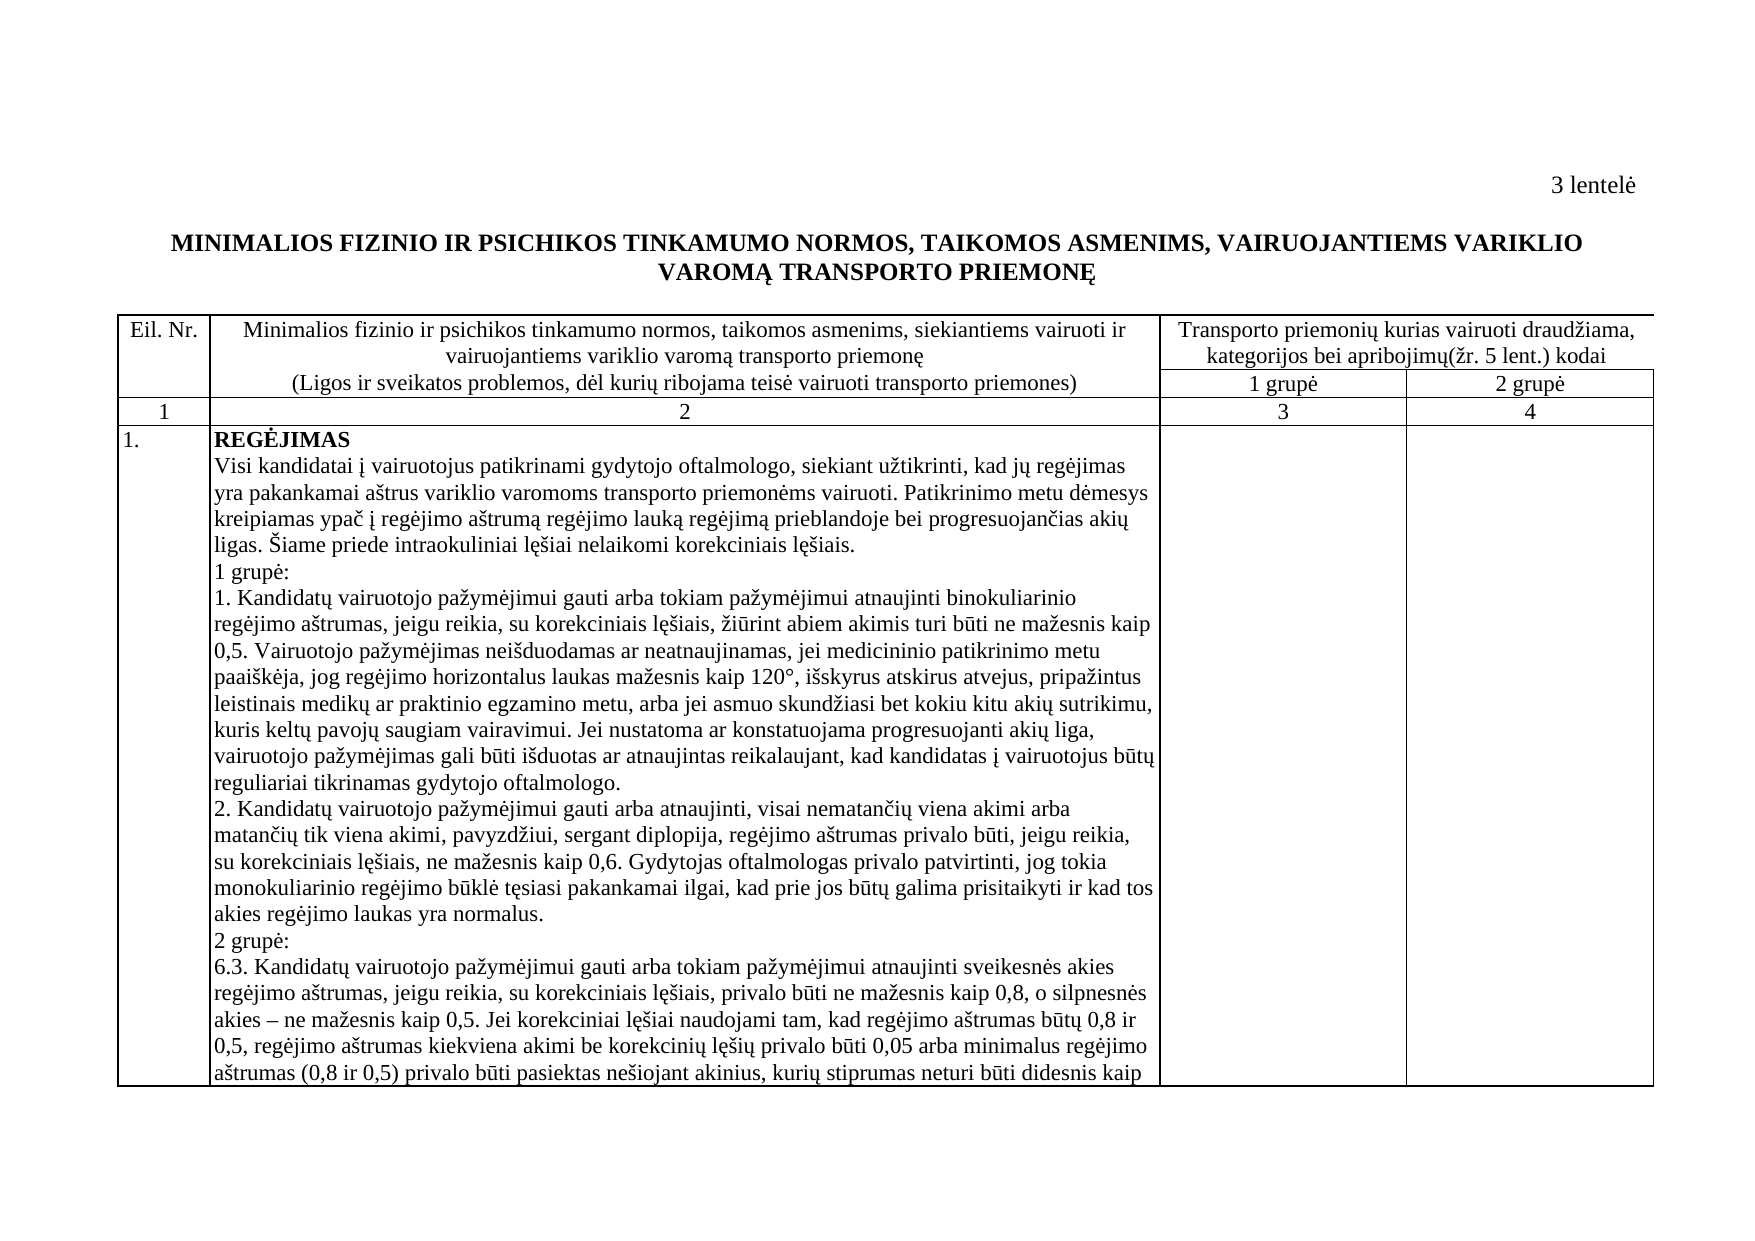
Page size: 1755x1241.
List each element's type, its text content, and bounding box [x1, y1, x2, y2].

table_header Transporto priemonių kurias vairuoti draudžiama, kategorijos bei apribojimų(žr. 5 lent.) kodai [1161, 316, 1653, 369]
table_cell 2 grupė [1407, 370, 1653, 397]
table_cell [1407, 426, 1653, 1085]
table_cell 4 [1407, 398, 1653, 424]
table_cell 1 [119, 398, 209, 424]
table_cell 3 [1161, 398, 1406, 424]
table_header Eil. Nr. [119, 316, 209, 397]
table_cell REGĖJIMAS Visi kandidatai į vairuotojus patikrinami gydytojo oftalmologo, siekiant užtikrinti, kad jų regėjimas yra pakankamai aštrus variklio varomoms transporto priemonėms vairuoti. Patikrinimo metu dėmesys kreipiamas ypač į regėjimo aštrumą regėjimo lauką regėjimą prieblandoje bei progresuojančias akių ligas. Šiame priede intraokuliniai lęšiai nelaikomi korekciniais lęšiais. 1 grupė: 1. Kandidatų vairuotojo pažymėjimui gauti arba tokiam pažymėjimui atnaujinti binokuliarinio regėjimo aštrumas, jeigu reikia, su korekciniais lęšiais, žiūrint abiem akimis turi būti ne mažesnis kaip 0,5. Vairuotojo pažymėjimas neišduodamas ar neatnaujinamas, jei medicininio patikrinimo metu paaiškėja, jog regėjimo horizontalus laukas mažesnis kaip 120°, išskyrus atskirus atvejus, pripažintus leistinais medikų ar praktinio egzamino metu, arba jei asmuo skundžiasi bet kokiu kitu akių sutrikimu, kuris keltų pavojų saugiam vairavimui. Jei nustatoma ar konstatuojama progresuojanti akių liga, vairuotojo pažymėjimas gali būti išduotas ar atnaujintas reikalaujant, kad kandidatas į vairuotojus būtų reguliariai tikrinamas gydytojo oftalmologo. 2. Kandidatų vairuotojo pažymėjimui gauti arba atnaujinti, visai nematančių viena akimi arba matančių tik viena akimi, pavyzdžiui, sergant diplopija, regėjimo aštrumas privalo būti, jeigu reikia, su korekciniais lęšiais, ne mažesnis kaip 0,6. Gydytojas oftalmologas privalo patvirtinti, jog tokia monokuliarinio regėjimo būklė tęsiasi pakankamai ilgai, kad prie jos būtų galima prisitaikyti ir kad tos akies regėjimo laukas yra normalus. 2 grupė: 6.3. Kandidatų vairuotojo pažymėjimui gauti arba tokiam pažymėjimui atnaujinti sveikesnės akies regėjimo aštrumas, jeigu reikia, su korekciniais lęšiais, privalo būti ne mažesnis kaip 0,8, o silpnesnės akies – ne mažesnis kaip 0,5. Jei korekciniai lęšiai naudojami tam, kad regėjimo aštrumas būtų 0,8 ir 0,5, regėjimo aštrumas kiekviena akimi be korekcinių lęšių privalo būti 0,05 arba minimalus regėjimo aštrumas (0,8 ir 0,5) privalo būti pasiektas nešiojant akinius, kurių stiprumas neturi būti didesnis kaip [211, 426, 1159, 1085]
table_cell 2 [211, 398, 1159, 424]
table_cell 1 grupė [1161, 370, 1406, 397]
text 3 lentelė [118, 171, 1636, 199]
text MINIMALIOS FIZINIO IR PSICHIKOS TINKAMUMO NORMOS, TAIKOMOS ASMENIMS, VAIRUOJANTIEMS VARIKLIO VAROMĄ TRANSPORTO PRIEMONĘ [118, 228, 1636, 286]
table_cell 1. [119, 426, 209, 1085]
table_cell [1161, 426, 1406, 1085]
table_header Minimalios fizinio ir psichikos tinkamumo normos, taikomos asmenims, siekiantiems vairuoti ir vairuojantiems variklio varomą transporto priemonę (Ligos ir sveikatos problemos, dėl kurių ribojama teisė vairuoti transporto priemones) [211, 316, 1159, 397]
